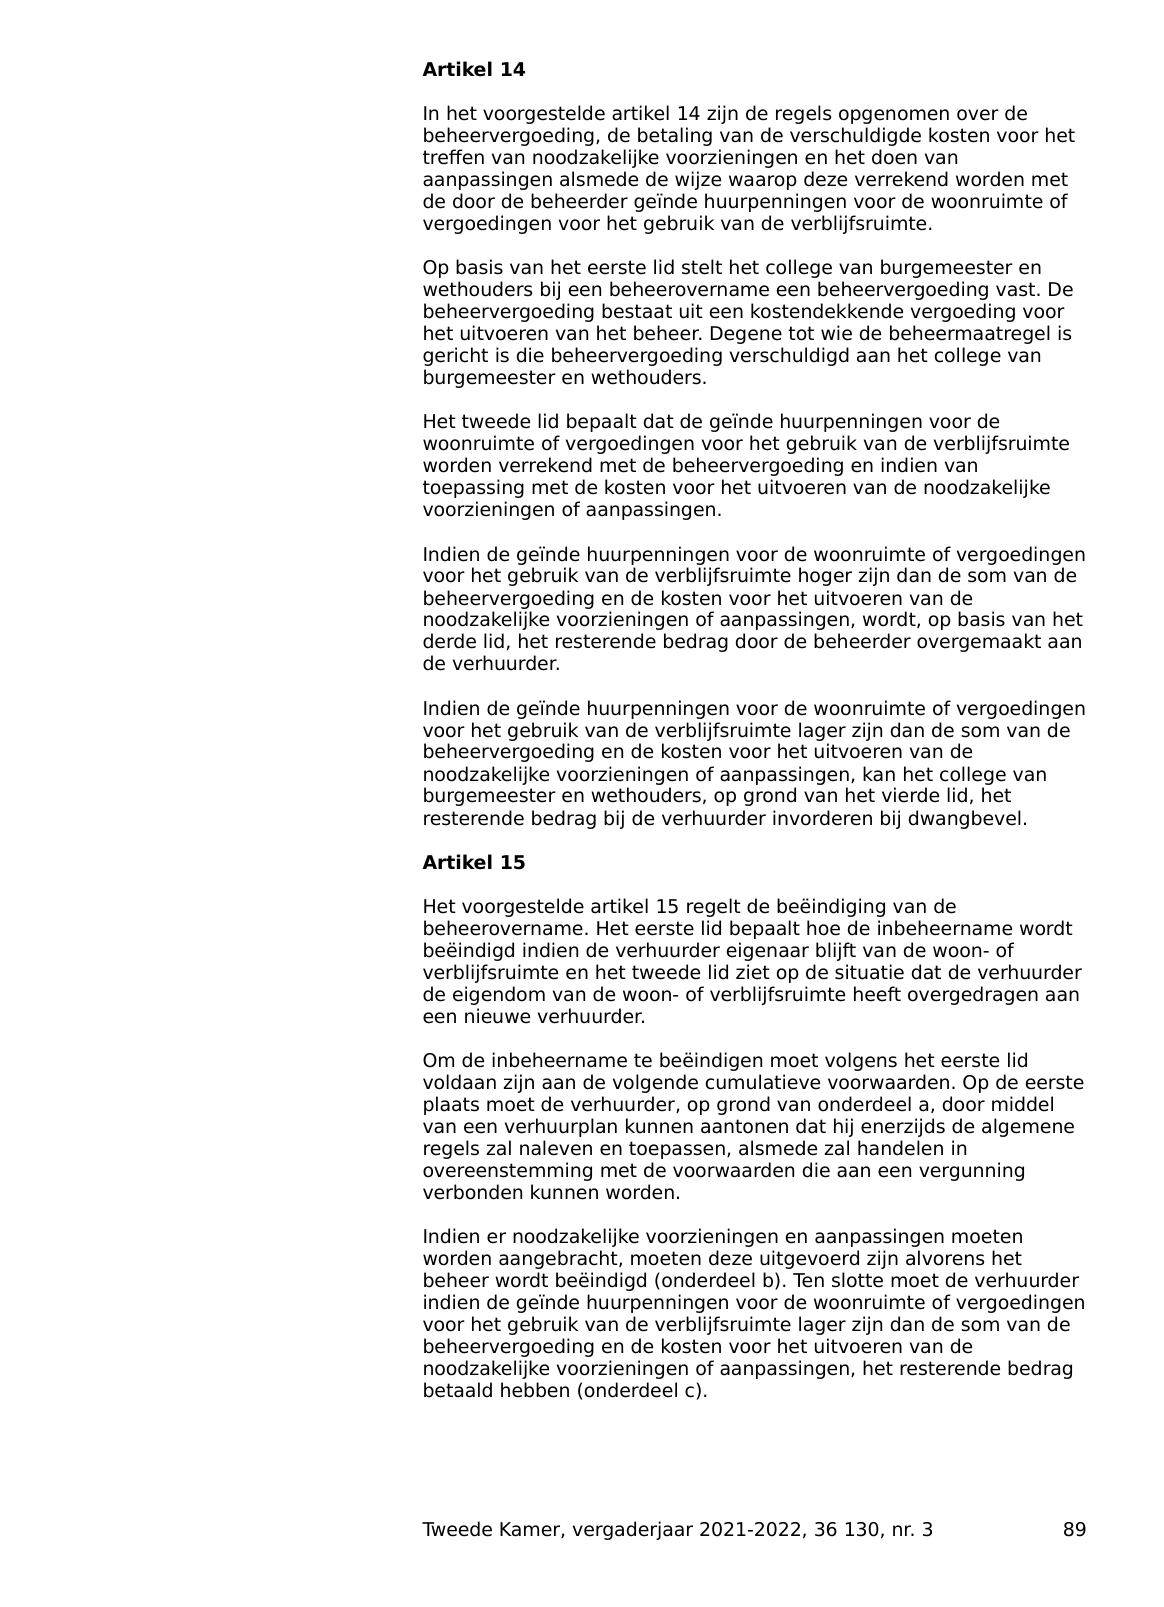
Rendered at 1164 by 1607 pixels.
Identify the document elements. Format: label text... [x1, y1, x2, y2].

subtitle Artikel 14 [422, 59, 1087, 81]
text Het voorgestelde artikel 15 regelt de beëindiging van de beheerovername. Het eerste lid bepaalt hoe de inbeheername wordt beëindigd indien de verhuurder eigenaar blijft van de woon- of verblijfsruimte en het tweede lid ziet op de situatie dat de verhuurder de eigendom van de woon- of verblijfsruimte heeft overgedragen aan een nieuwe verhuurder. [422, 896, 1087, 1028]
text Op basis van het eerste lid stelt het college van burgemeester en wethouders bij een beheerovername een beheervergoeding vast. De beheervergoeding bestaat uit een kostendekkende vergoeding voor het uitvoeren van het beheer. Degene tot wie de beheermaatregel is gericht is die beheervergoeding verschuldigd aan het college van burgemeester en wethouders. [422, 257, 1087, 389]
text Om de inbeheername te beëindigen moet volgens het eerste lid voldaan zijn aan de volgende cumulatieve voorwaarden. Op de eerste plaats moet de verhuurder, op grond van onderdeel a, door middel van een verhuurplan kunnen aantonen dat hij enerzijds de algemene regels zal naleven en toepassen, alsmede zal handelen in overeenstemming met de voorwaarden die aan een vergunning verbonden kunnen worden. [422, 1050, 1087, 1204]
text Indien er noodzakelijke voorzieningen en aanpassingen moeten worden aangebracht, moeten deze uitgevoerd zijn alvorens het beheer wordt beëindigd (onderdeel b). Ten slotte moet de verhuurder indien de geïnde huurpenningen voor de woonruimte of vergoedingen voor het gebruik van de verblijfsruimte lager zijn dan de som van de beheervergoeding en de kosten voor het uitvoeren van de noodzakelijke voorzieningen of aanpassingen, het resterende bedrag betaald hebben (onderdeel c). [422, 1226, 1087, 1402]
text In het voorgestelde artikel 14 zijn de regels opgenomen over de beheervergoeding, de betaling van de verschuldigde kosten voor het treffen van noodzakelijke voorzieningen en het doen van aanpassingen alsmede de wijze waarop deze verrekend worden met de door de beheerder geïnde huurpenningen voor de woonruimte of vergoedingen voor het gebruik van de verblijfsruimte. [422, 103, 1087, 235]
text Indien de geïnde huurpenningen voor de woonruimte of vergoedingen voor het gebruik van de verblijfsruimte lager zijn dan de som van de beheervergoeding en de kosten voor het uitvoeren van de noodzakelijke voorzieningen of aanpassingen, kan het college van burgemeester en wethouders, op grond van het vierde lid, het resterende bedrag bij de verhuurder invorderen bij dwangbevel. [422, 697, 1087, 829]
text Het tweede lid bepaalt dat de geïnde huurpenningen voor de woonruimte of vergoedingen voor het gebruik van de verblijfsruimte worden verrekend met de beheervergoeding en indien van toepassing met de kosten voor het uitvoeren van de noodzakelijke voorzieningen of aanpassingen. [422, 411, 1087, 521]
text Indien de geïnde huurpenningen voor de woonruimte of vergoedingen voor het gebruik van de verblijfsruimte hoger zijn dan de som van de beheervergoeding en de kosten voor het uitvoeren van de noodzakelijke voorzieningen of aanpassingen, wordt, op basis van het derde lid, het resterende bedrag door de beheerder overgemaakt aan de verhuurder. [422, 543, 1087, 675]
subtitle Artikel 15 [422, 852, 1087, 873]
